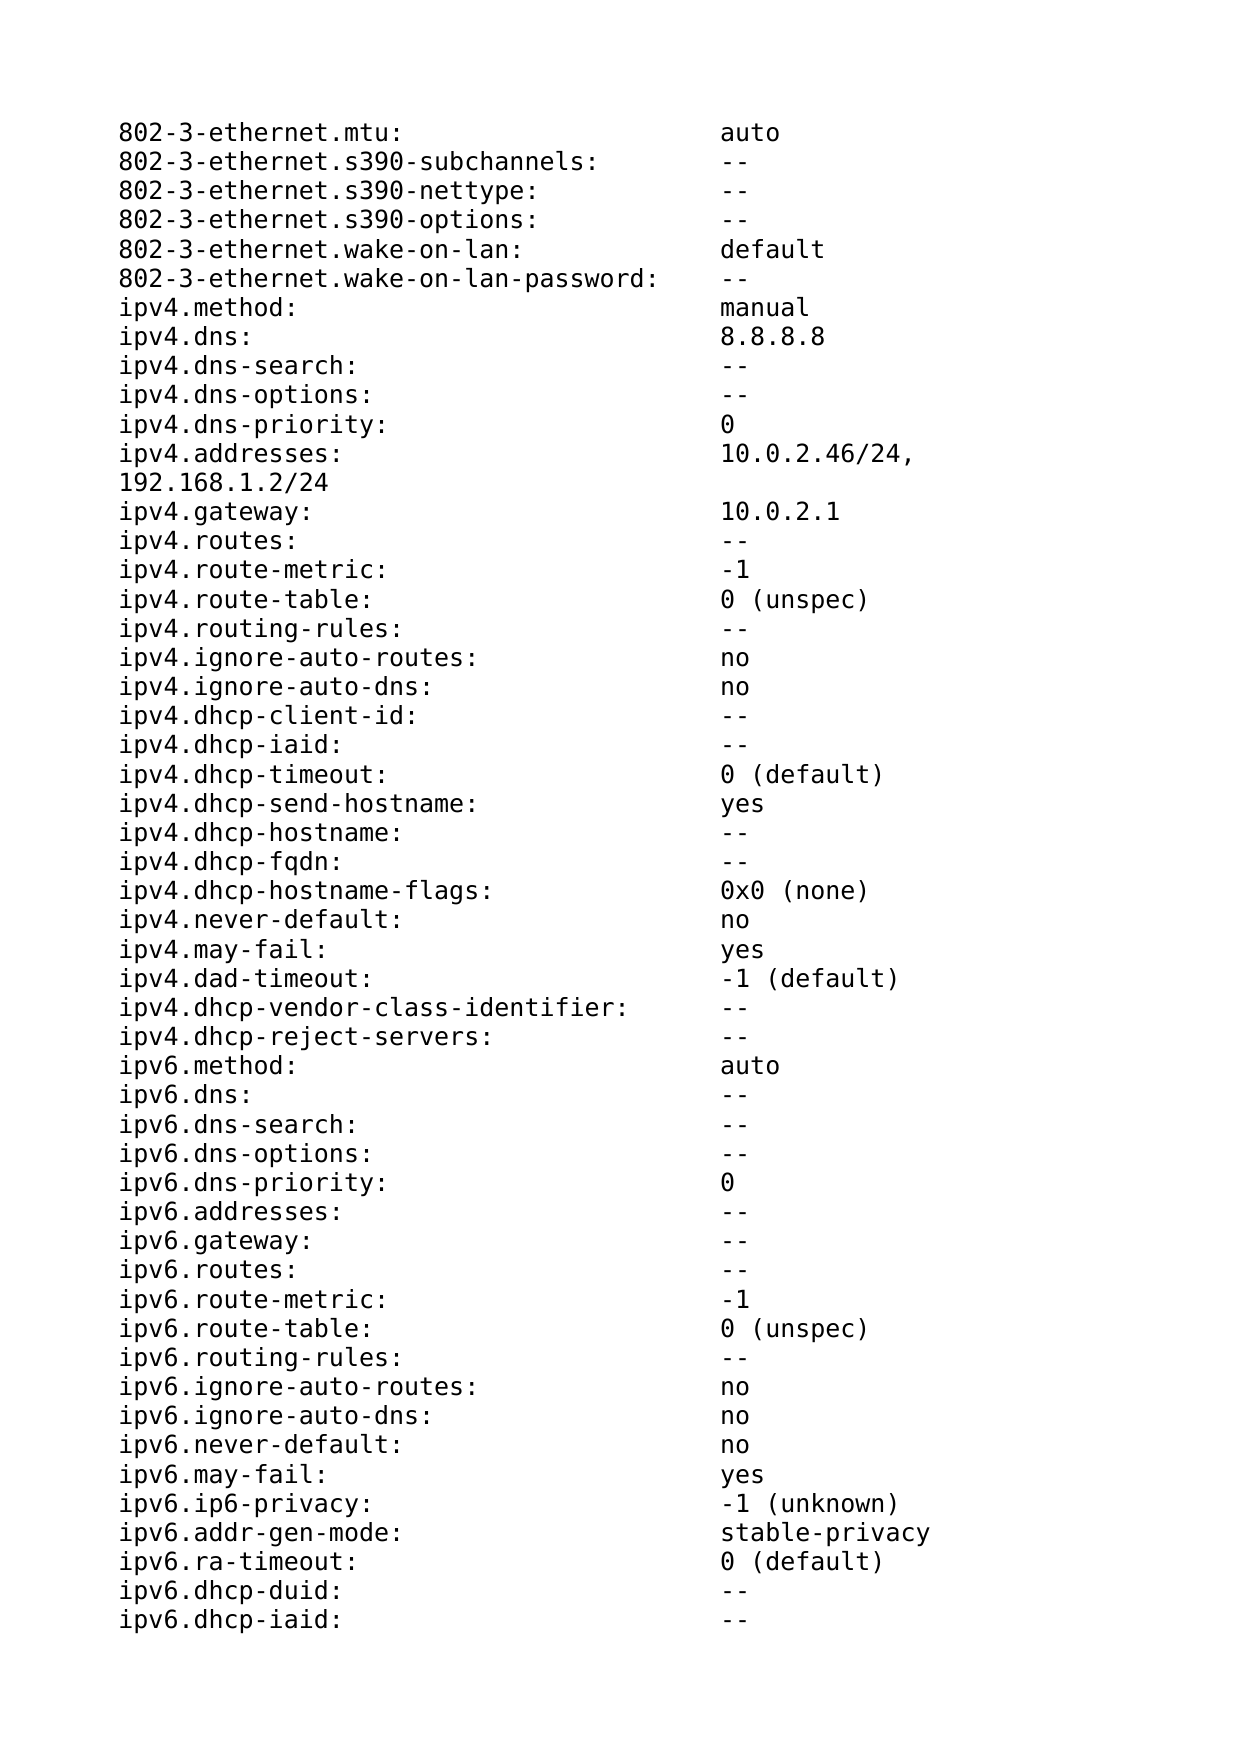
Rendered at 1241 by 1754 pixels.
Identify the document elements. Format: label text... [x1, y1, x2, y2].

text -- 802-3-ethernet.mtu: auto 802-3-ethernet.s390-subchannels: -- 802-3-ethernet.s390-nettype: -- 802-3-ethernet.s390-options: -- 802-3-ethernet.wake-on-lan: default 802-3-ethernet.wake-on-lan-password: -- ipv4.method: manual ipv4.dns: 8.8.8.8 ipv4.dns-search: -- ipv4.dns-options: -- ipv4.dns-priority: 0 ipv4.addresses: 10.0.2.46/24, 192.168.1.2/24 ipv4.gateway: 10.0.2.1 ipv4.routes: -- ipv4.route-metric: -1 ipv4.route-table: 0 (unspec) ipv4.routing-rules: -- ipv4.ignore-auto-routes: no ipv4.ignore-auto-dns: no ipv4.dhcp-client-id: -- ipv4.dhcp-iaid: -- ipv4.dhcp-timeout: 0 (default) ipv4.dhcp-send-hostname: yes ipv4.dhcp-hostname: -- ipv4.dhcp-fqdn: -- ipv4.dhcp-hostname-flags: 0x0 (none) ipv4.never-default: no ipv4.may-fail: yes ipv4.dad-timeout: -1 (default) ipv4.dhcp-vendor-class-identifier: -- ipv4.dhcp-reject-servers: -- ipv6.method: auto ipv6.dns: -- ipv6.dns-search: -- ipv6.dns-options: -- ipv6.dns-priority: 0 ipv6.addresses: -- ipv6.gateway: -- ipv6.routes: -- ipv6.route-metric: -1 ipv6.route-table: 0 (unspec) ipv6.routing-rules: -- ipv6.ignore-auto-routes: no ipv6.ignore-auto-dns: no ipv6.never-default: no ipv6.may-fail: yes ipv6.ip6-privacy: -1 (unknown) ipv6.addr-gen-mode: stable-privacy ipv6.ra-timeout: 0 (default) ipv6.dhcp-duid: -- ipv6.dhcp-iaid: [118, 118, 1122, 1635]
